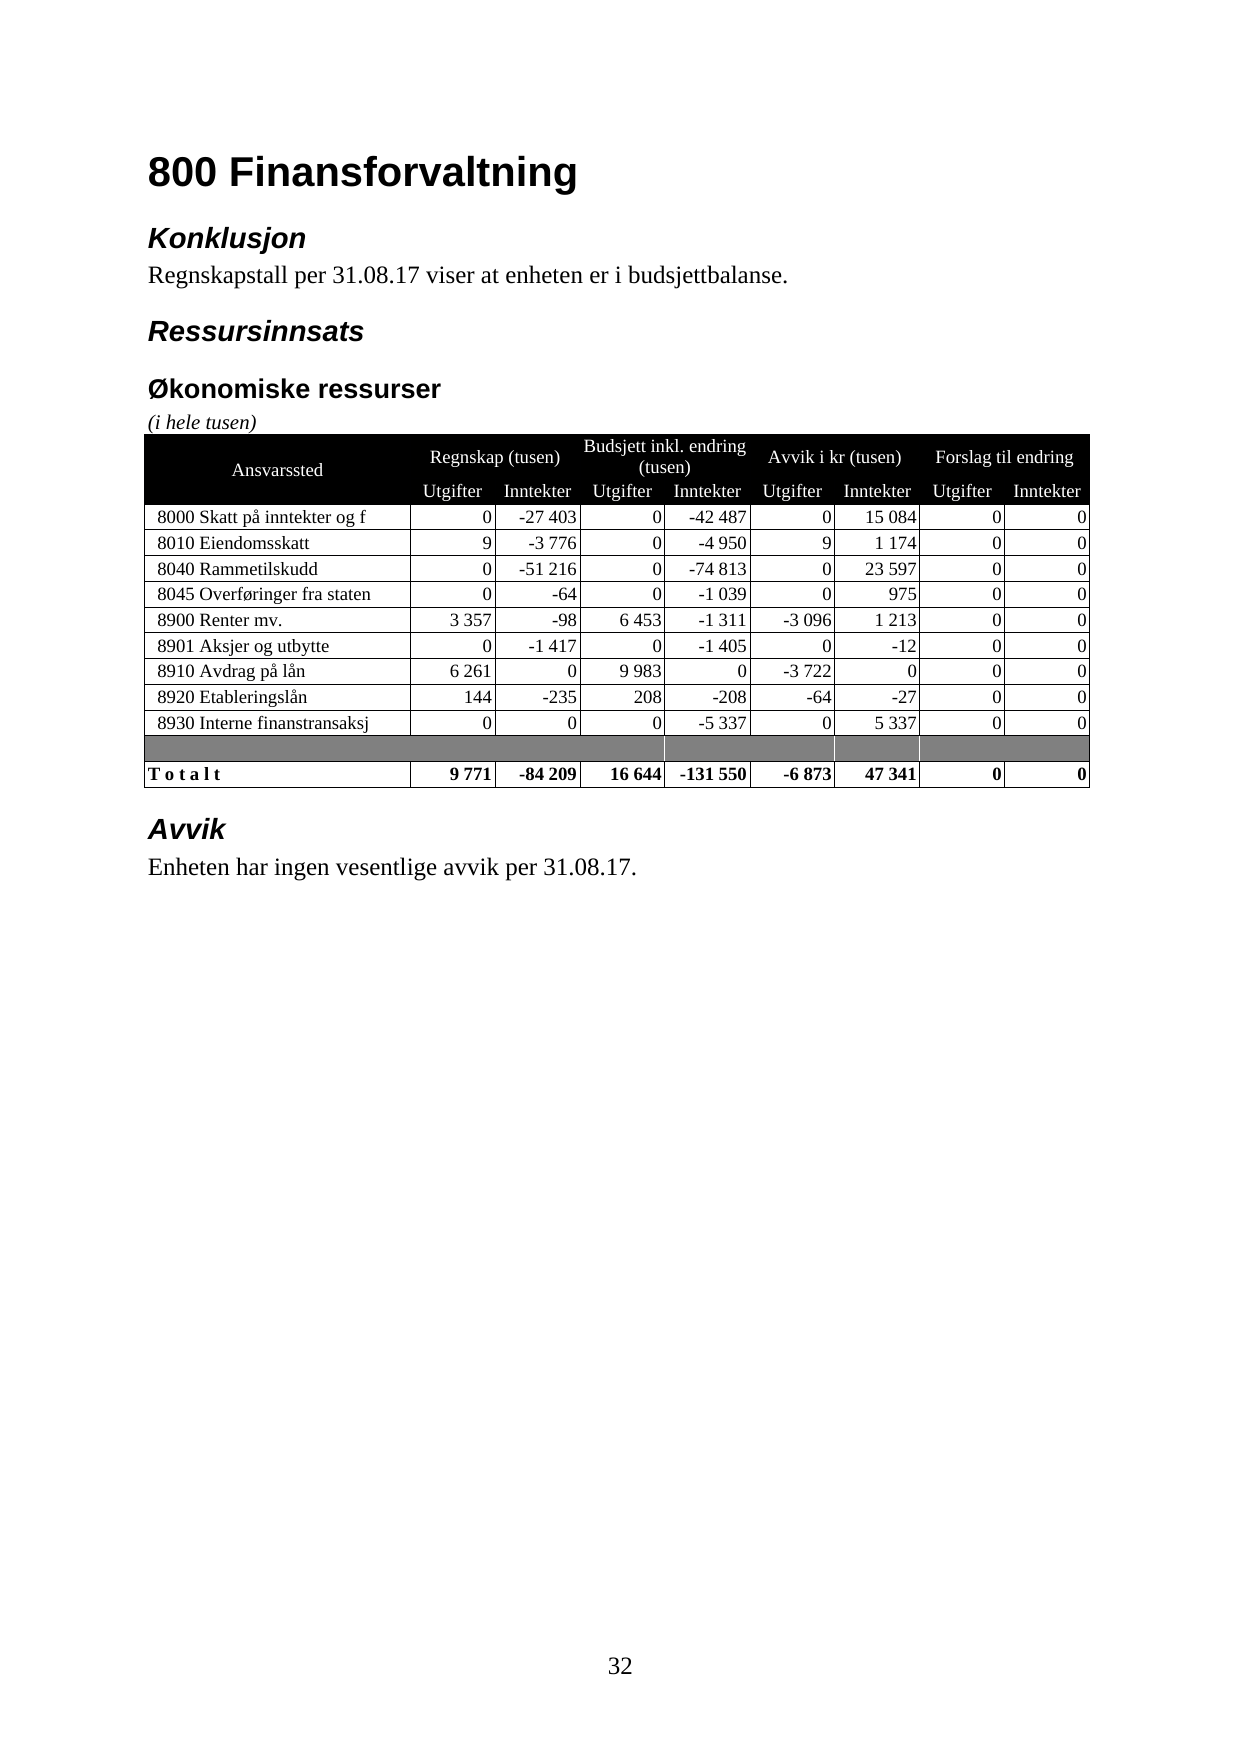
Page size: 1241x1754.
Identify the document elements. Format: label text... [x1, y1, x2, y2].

table_cell -27 403 [496, 505, 580, 529]
table_cell Utgifter [920, 479, 1004, 504]
table_cell 1 213 [835, 608, 919, 632]
table_cell 8910 Avdrag på lån [145, 659, 410, 684]
table_cell [495, 736, 580, 761]
table_cell 0 [920, 685, 1004, 709]
text Enheten har ingen vesentlige avvik per 31.08.17. [148, 852, 1092, 881]
table_cell 9 [751, 530, 834, 555]
table_cell 0 [920, 556, 1004, 581]
table_cell [835, 736, 919, 761]
table_cell 0 [1005, 556, 1089, 581]
table_cell 0 [665, 659, 750, 684]
table_cell 0 [835, 659, 919, 684]
table_cell 9 983 [581, 659, 664, 684]
table_cell 1 174 [835, 530, 919, 555]
table_cell -3 096 [751, 608, 834, 632]
table_cell 208 [581, 685, 664, 709]
table_cell [580, 736, 664, 761]
table_cell 0 [411, 711, 495, 735]
table_cell 0 [920, 608, 1004, 632]
table_cell 0 [751, 582, 834, 607]
table_cell 8901 Aksjer og utbytte [145, 633, 410, 658]
table_cell 0 [751, 556, 834, 581]
table_cell -3 776 [496, 530, 580, 555]
table_cell 8040 Rammetilskudd [145, 556, 410, 581]
table_cell 0 [581, 711, 664, 735]
table_cell Utgifter [411, 479, 495, 504]
table_cell 0 [1005, 505, 1089, 529]
table_cell [750, 736, 834, 761]
table_cell Inntekter [835, 479, 919, 504]
table_header Budsjett inkl. endring (tusen) [581, 435, 750, 478]
table_cell 0 [581, 505, 664, 529]
table_cell -64 [751, 685, 834, 709]
table_cell [920, 736, 1004, 761]
table_cell -1 039 [665, 582, 750, 607]
table_cell -5 337 [665, 711, 750, 735]
table_cell 5 337 [835, 711, 919, 735]
text Regnskapstall per 31.08.17 viser at enheten er i budsjettbalanse. [148, 260, 1092, 289]
table_cell 0 [1005, 762, 1089, 787]
table_cell -131 550 [665, 762, 750, 787]
table_header Regnskap (tusen) [411, 435, 580, 478]
table_cell 0 [411, 633, 495, 658]
table_cell 0 [751, 633, 834, 658]
table_cell 8000 Skatt på inntekter og f [145, 505, 410, 529]
table_cell 9 771 [411, 762, 495, 787]
table_cell -98 [496, 608, 580, 632]
table_cell 3 357 [411, 608, 495, 632]
table_cell 0 [751, 711, 834, 735]
table_cell -6 873 [751, 762, 834, 787]
table_cell 144 [411, 685, 495, 709]
subtitle Ressursinnsats [148, 314, 1092, 348]
table_cell 0 [1005, 608, 1089, 632]
table_cell 6 261 [411, 659, 495, 684]
table_cell 0 [411, 582, 495, 607]
table_cell 0 [581, 582, 664, 607]
table_cell 0 [1005, 582, 1089, 607]
table_cell -208 [665, 685, 750, 709]
table_cell -1 417 [496, 633, 580, 658]
table_cell 6 453 [581, 608, 664, 632]
table_cell 0 [496, 659, 580, 684]
table_cell 0 [920, 711, 1004, 735]
table_cell 8900 Renter mv. [145, 608, 410, 632]
table_cell Inntekter [665, 479, 750, 504]
table_cell -84 209 [496, 762, 580, 787]
table_cell Utgifter [751, 479, 834, 504]
table_cell Inntekter [1005, 479, 1089, 504]
table_cell 47 341 [835, 762, 919, 787]
table_cell -1 405 [665, 633, 750, 658]
table_cell 23 597 [835, 556, 919, 581]
table_cell Utgifter [581, 479, 664, 504]
table_cell 0 [920, 633, 1004, 658]
table_cell -42 487 [665, 505, 750, 529]
table_cell 0 [411, 556, 495, 581]
table_cell 0 [1005, 530, 1089, 555]
table_cell 0 [1005, 659, 1089, 684]
table_cell 0 [496, 711, 580, 735]
table_cell 9 [411, 530, 495, 555]
table_cell 8920 Etableringslån [145, 685, 410, 709]
table_cell -235 [496, 685, 580, 709]
table_cell -12 [835, 633, 919, 658]
table_cell T o t a l t [145, 762, 410, 787]
table_cell 16 644 [581, 762, 664, 787]
table_cell 0 [920, 530, 1004, 555]
table_cell 0 [581, 633, 664, 658]
table_cell 0 [920, 582, 1004, 607]
subtitle Konklusjon [148, 221, 1092, 254]
table_cell 0 [920, 505, 1004, 529]
table_cell 0 [581, 530, 664, 555]
subtitle Økonomiske ressurser [148, 373, 1092, 404]
table_cell -51 216 [496, 556, 580, 581]
table_cell 0 [581, 556, 664, 581]
table_cell 0 [1005, 711, 1089, 735]
table_cell 0 [920, 659, 1004, 684]
table_cell -1 311 [665, 608, 750, 632]
table_cell 0 [920, 762, 1004, 787]
table_cell 8930 Interne finanstransaksj [145, 711, 410, 735]
table_header Ansvarssted [145, 435, 410, 504]
table_cell 0 [1005, 633, 1089, 658]
table_cell -64 [496, 582, 580, 607]
table_cell 975 [835, 582, 919, 607]
table_header Forslag til endring [920, 435, 1089, 478]
table_cell 0 [411, 505, 495, 529]
table_cell Inntekter [496, 479, 580, 504]
subtitle 800 Finansforvaltning [148, 148, 1092, 196]
table_cell -4 950 [665, 530, 750, 555]
table_cell [410, 736, 495, 761]
subtitle Avvik [148, 812, 1092, 846]
table_cell 0 [1005, 685, 1089, 709]
table_cell 8045 Overføringer fra staten [145, 582, 410, 607]
text (i hele tusen) [148, 410, 1092, 434]
table_cell -74 813 [665, 556, 750, 581]
table_cell 8010 Eiendomsskatt [145, 530, 410, 555]
table_header Avvik i kr (tusen) [751, 435, 919, 478]
table_cell 0 [751, 505, 834, 529]
table_cell [665, 736, 750, 761]
table_cell [1004, 736, 1089, 761]
table_cell -27 [835, 685, 919, 709]
table_cell [145, 736, 410, 761]
table_cell -3 722 [751, 659, 834, 684]
table_cell 15 084 [835, 505, 919, 529]
